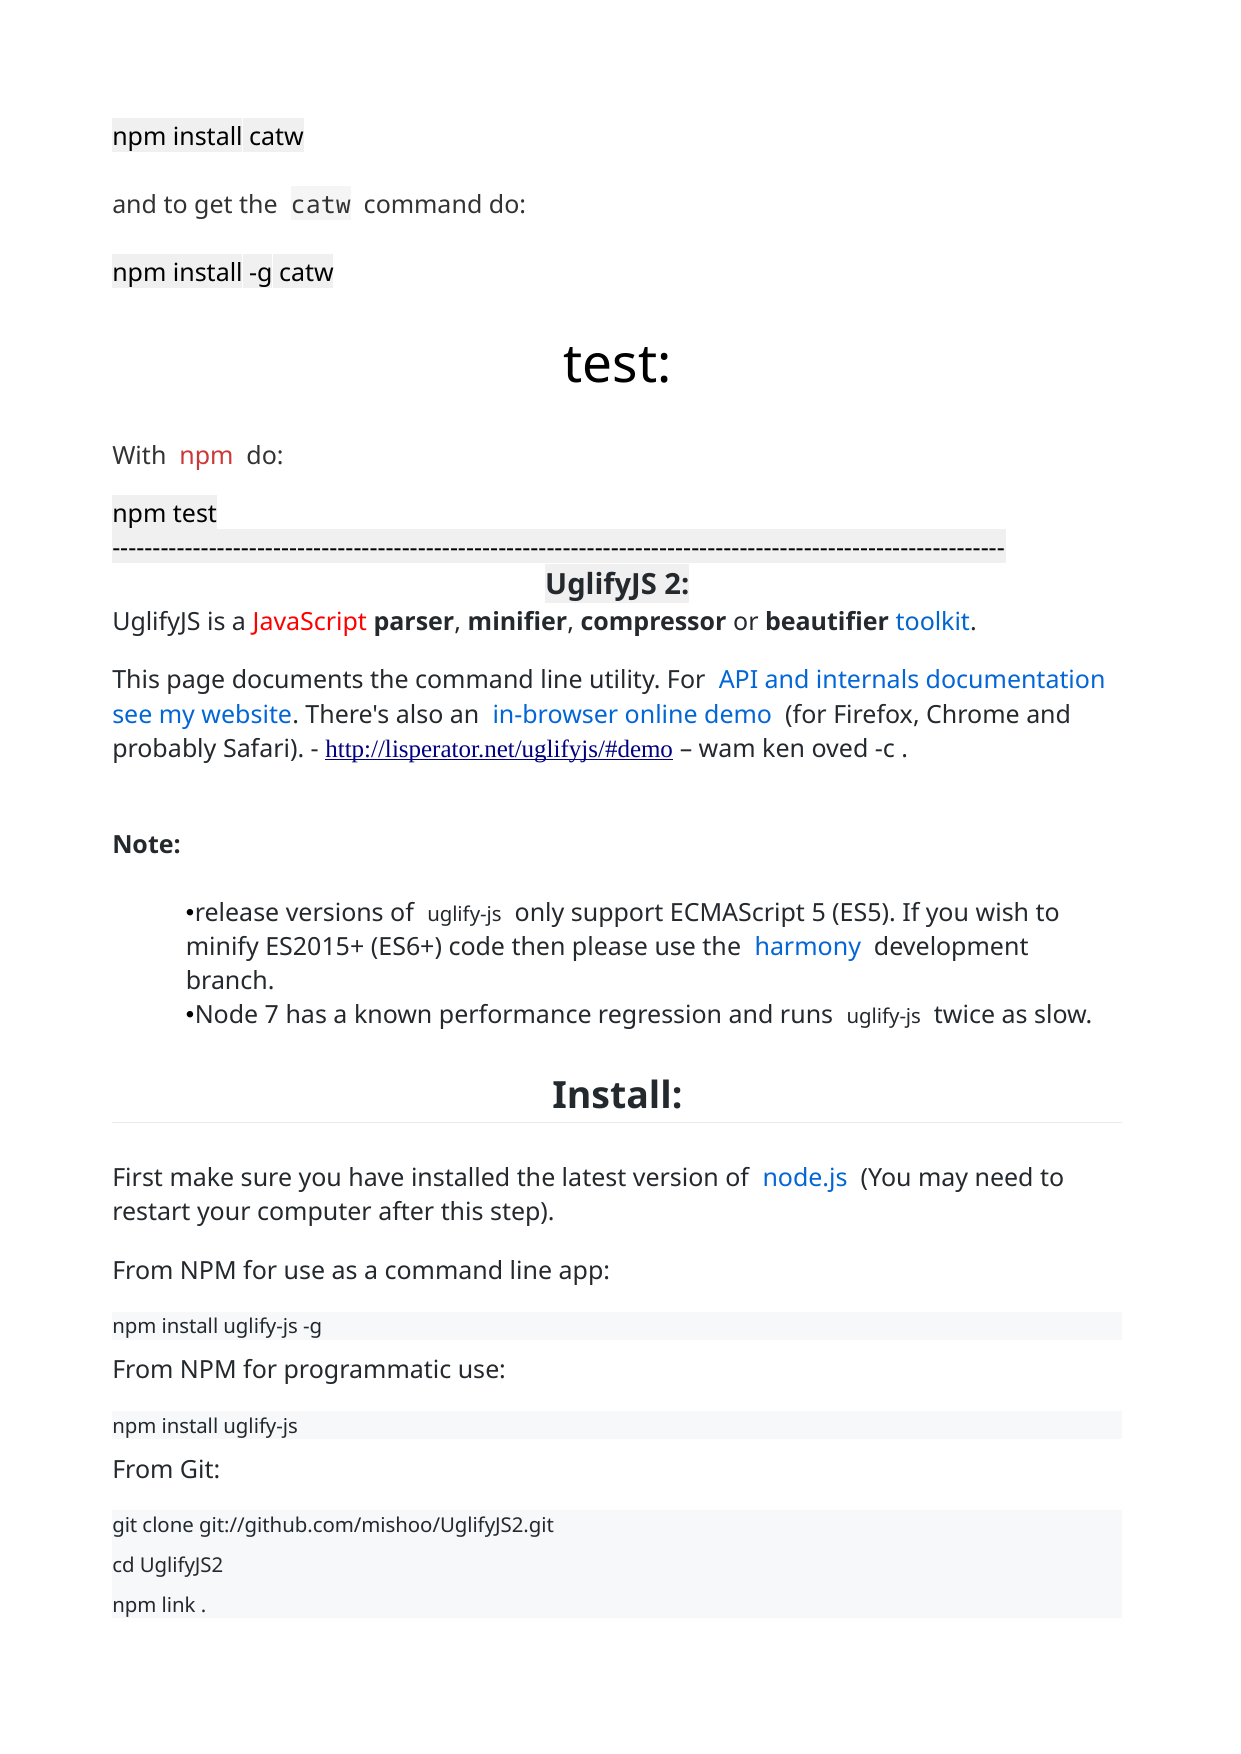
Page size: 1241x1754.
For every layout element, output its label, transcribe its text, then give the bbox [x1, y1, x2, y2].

text With npm do: [112, 438, 1122, 472]
text UglifyJS is a JavaScript parser, minifier, compressor or beautifier toolkit. [112, 603, 1122, 637]
subtitle UglifyJS 2: [112, 563, 1122, 603]
text --------------------------------------------------------------------------------------------------------------- [112, 529, 1122, 563]
text From Git: [112, 1451, 1122, 1485]
text npm install -g catw [112, 254, 1122, 288]
text npm install uglify-js [112, 1411, 1122, 1439]
text npm test [112, 495, 1122, 529]
list release versions of uglify-js only support ECMAScript 5 (ES5). If you wish to minify ES2015+ (ES6+) code then please use the harmony development branch. [112, 894, 1122, 997]
text From NPM for programmatic use: [112, 1352, 1122, 1386]
text git clone git://github.com/mishoo/UglifyJS2.git [112, 1510, 1122, 1538]
text This page documents the command line utility. For API and internals documentation see my website. There's also an in-browser online demo (for Firefox, Chrome and probably Safari). - http://lisperator.net/uglifyjs/#demo – wam ken oved -c . [112, 662, 1122, 764]
subtitle Install: [112, 1068, 1122, 1122]
text npm install catw [112, 118, 1122, 152]
subtitle test: [112, 326, 1122, 398]
text and to get the catw command do: [112, 186, 1122, 220]
list Node 7 has a known performance regression and runs uglify-js twice as slow. [112, 997, 1122, 1031]
text From NPM for use as a command line app: [112, 1253, 1122, 1287]
text npm link . [112, 1591, 1122, 1618]
subtitle Note: [112, 827, 1122, 861]
text cd UglifyJS2 [112, 1551, 1122, 1578]
text First make sure you have installed the latest version of node.js (You may need to restart your computer after this step). [112, 1160, 1122, 1228]
text npm install uglify-js -g [112, 1312, 1122, 1340]
